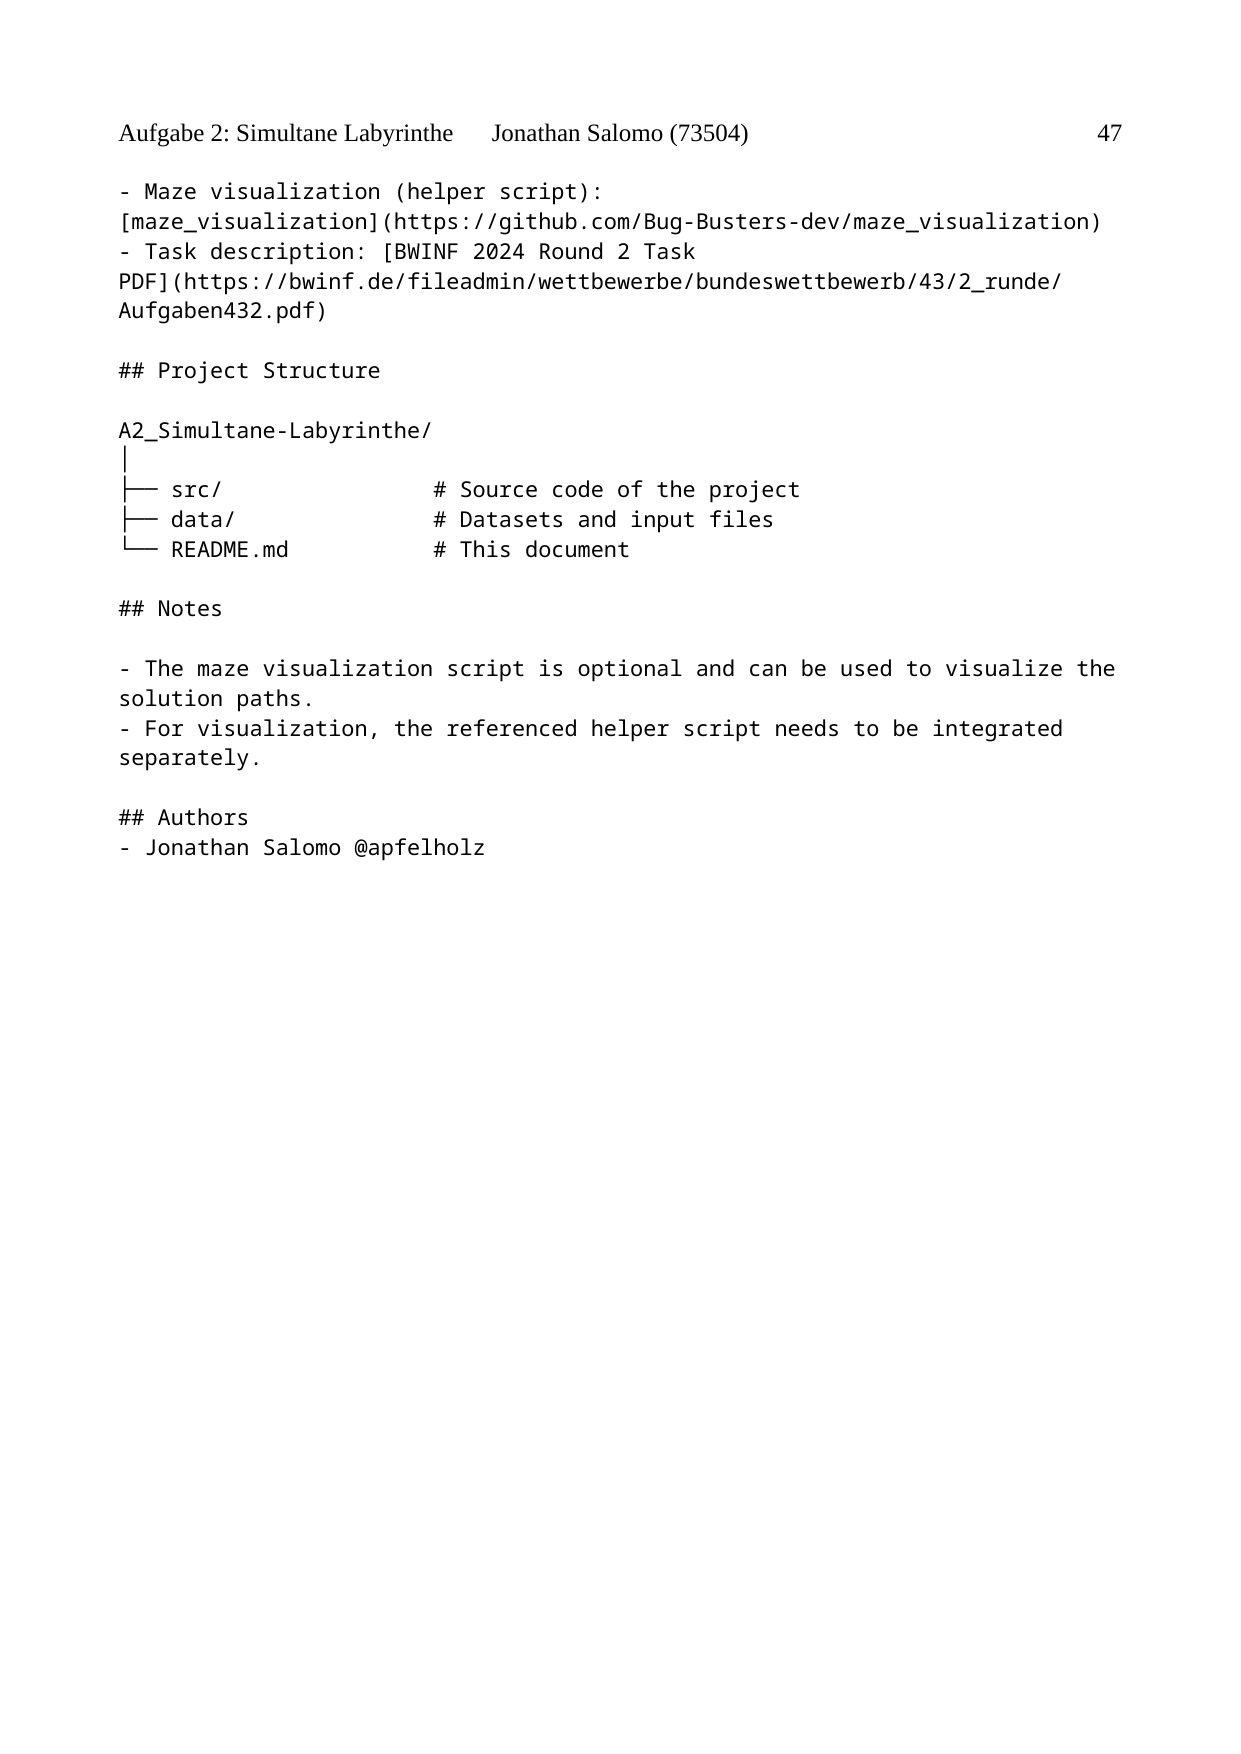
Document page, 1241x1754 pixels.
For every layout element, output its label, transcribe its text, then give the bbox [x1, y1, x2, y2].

text A2_Simultane-Labyrinthe/ [118, 415, 1122, 444]
text │ [118, 444, 1122, 474]
text ## Notes [118, 593, 1122, 623]
text - Maze visualization (helper script): [maze_visualization](https://github.com/Bug-Busters-dev/maze_visualization) [118, 176, 1122, 236]
text ├── data/ # Datasets and input files [118, 504, 1122, 534]
text - Jonathan Salomo @apfelholz [118, 832, 1122, 862]
text └── README.md # This document [118, 534, 1122, 564]
text - Task description: [BWINF 2024 Round 2 Task PDF](https://bwinf.de/fileadmin/wettbewerbe/bundeswettbewerb/43/2_runde/Aufgaben432.pdf) [118, 236, 1122, 325]
text - The maze visualization script is optional and can be used to visualize the solution paths. [118, 653, 1122, 713]
text ├── src/ # Source code of the project [118, 474, 1122, 504]
text ## Authors [118, 802, 1122, 832]
text ## Project Structure [118, 355, 1122, 385]
text - For visualization, the referenced helper script needs to be integrated separately. [118, 713, 1122, 772]
